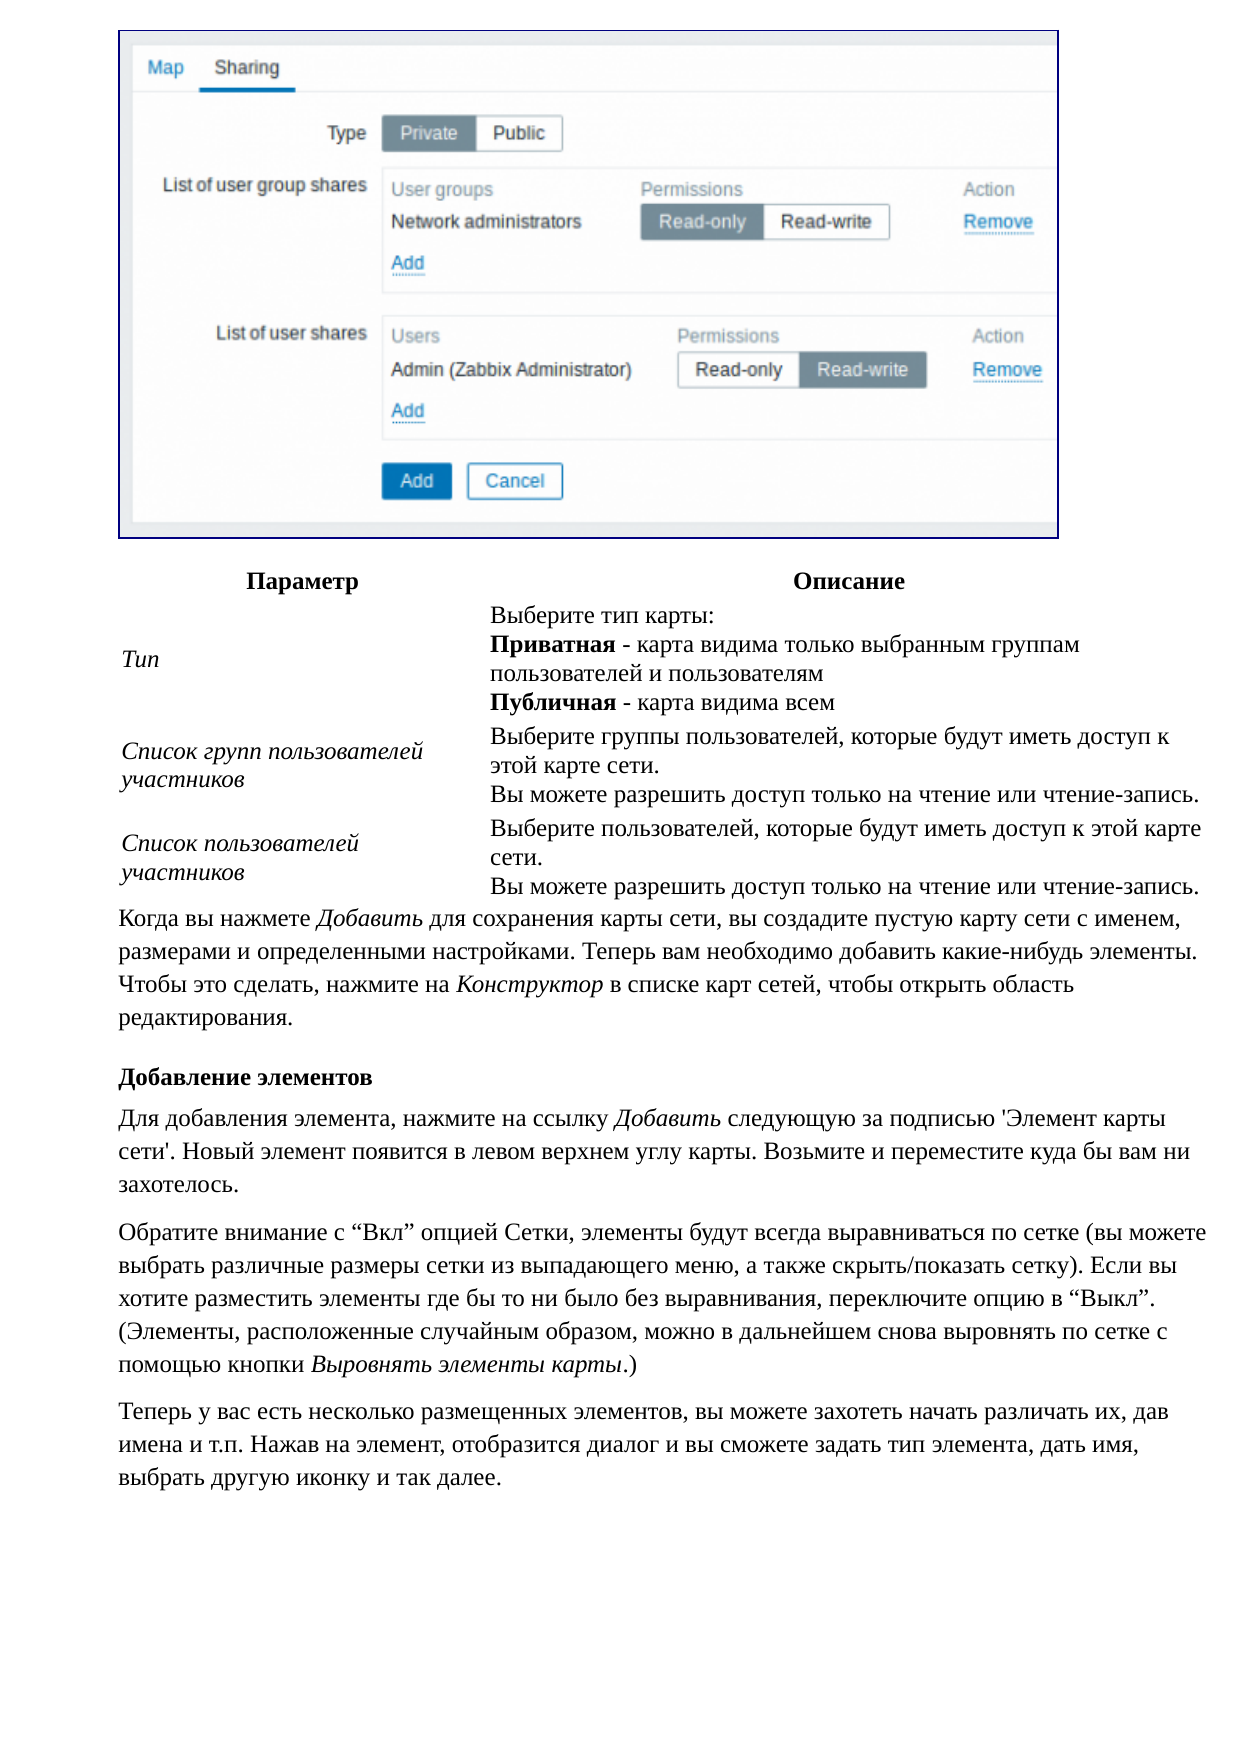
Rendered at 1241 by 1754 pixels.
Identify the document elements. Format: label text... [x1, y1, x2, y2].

text Для добавления элемента, нажмите на ссылку Добавить следующую за подписью 'Элемент карты сети'. Новый элемент появится в левом верхнем углу карты. Возьмите и переместите куда бы вам ни захотелось. [118, 1103, 1211, 1198]
text Теперь у вас есть несколько размещенных элементов, вы можете захотеть начать различать их, дав имена и т.п. Нажав на элемент, отобразится диалог и вы сможете задать тип элемента, дать имя, выбрать другую иконку и так далее. [118, 1396, 1211, 1491]
table_cell Выберите группы пользователей, которые будут иметь доступ к этой карте сети. Вы можете разрешить доступ только на чтение или чтение-запись. [487, 719, 1211, 811]
table_cell Список пользователей участников [118, 811, 487, 903]
table_header Параметр [118, 563, 487, 598]
table_header Описание [487, 563, 1211, 598]
text Когда вы нажмете Добавить для сохранения карты сети, вы создадите пустую карту сети с именем, размерами и определенными настройками. Теперь вам необходимо добавить какие-нибудь элементы. Чтобы это сделать, нажмите на Конструктор в списке карт сетей, чтобы открыть область редактирования. [118, 903, 1211, 1031]
table_cell Тип [118, 598, 487, 718]
text Обратите внимание с “Вкл” опцией Сетки, элементы будут всегда выравниваться по сетке (вы можете выбрать различные размеры сетки из выпадающего меню, а также скрыть/показать сетку). Если вы хотите разместить элементы где бы то ни было без выравнивания, переключите опцию в “Выкл”. (Элементы, расположенные случайным образом, можно в дальнейшем снова выровнять по сетке с помощью кнопки Выровнять элементы карты.) [118, 1217, 1211, 1378]
table_cell Выберите тип карты: Приватная - карта видима только выбранным группам пользователей и пользователям Публичная - карта видима всем [487, 598, 1211, 718]
subtitle Добавление элементов [118, 1062, 1211, 1091]
table_cell Список групп пользователей участников [118, 719, 487, 811]
picture [120, 31, 1057, 537]
table_cell Выберите пользователей, которые будут иметь доступ к этой карте сети. Вы можете разрешить доступ только на чтение или чтение-запись. [487, 811, 1211, 903]
